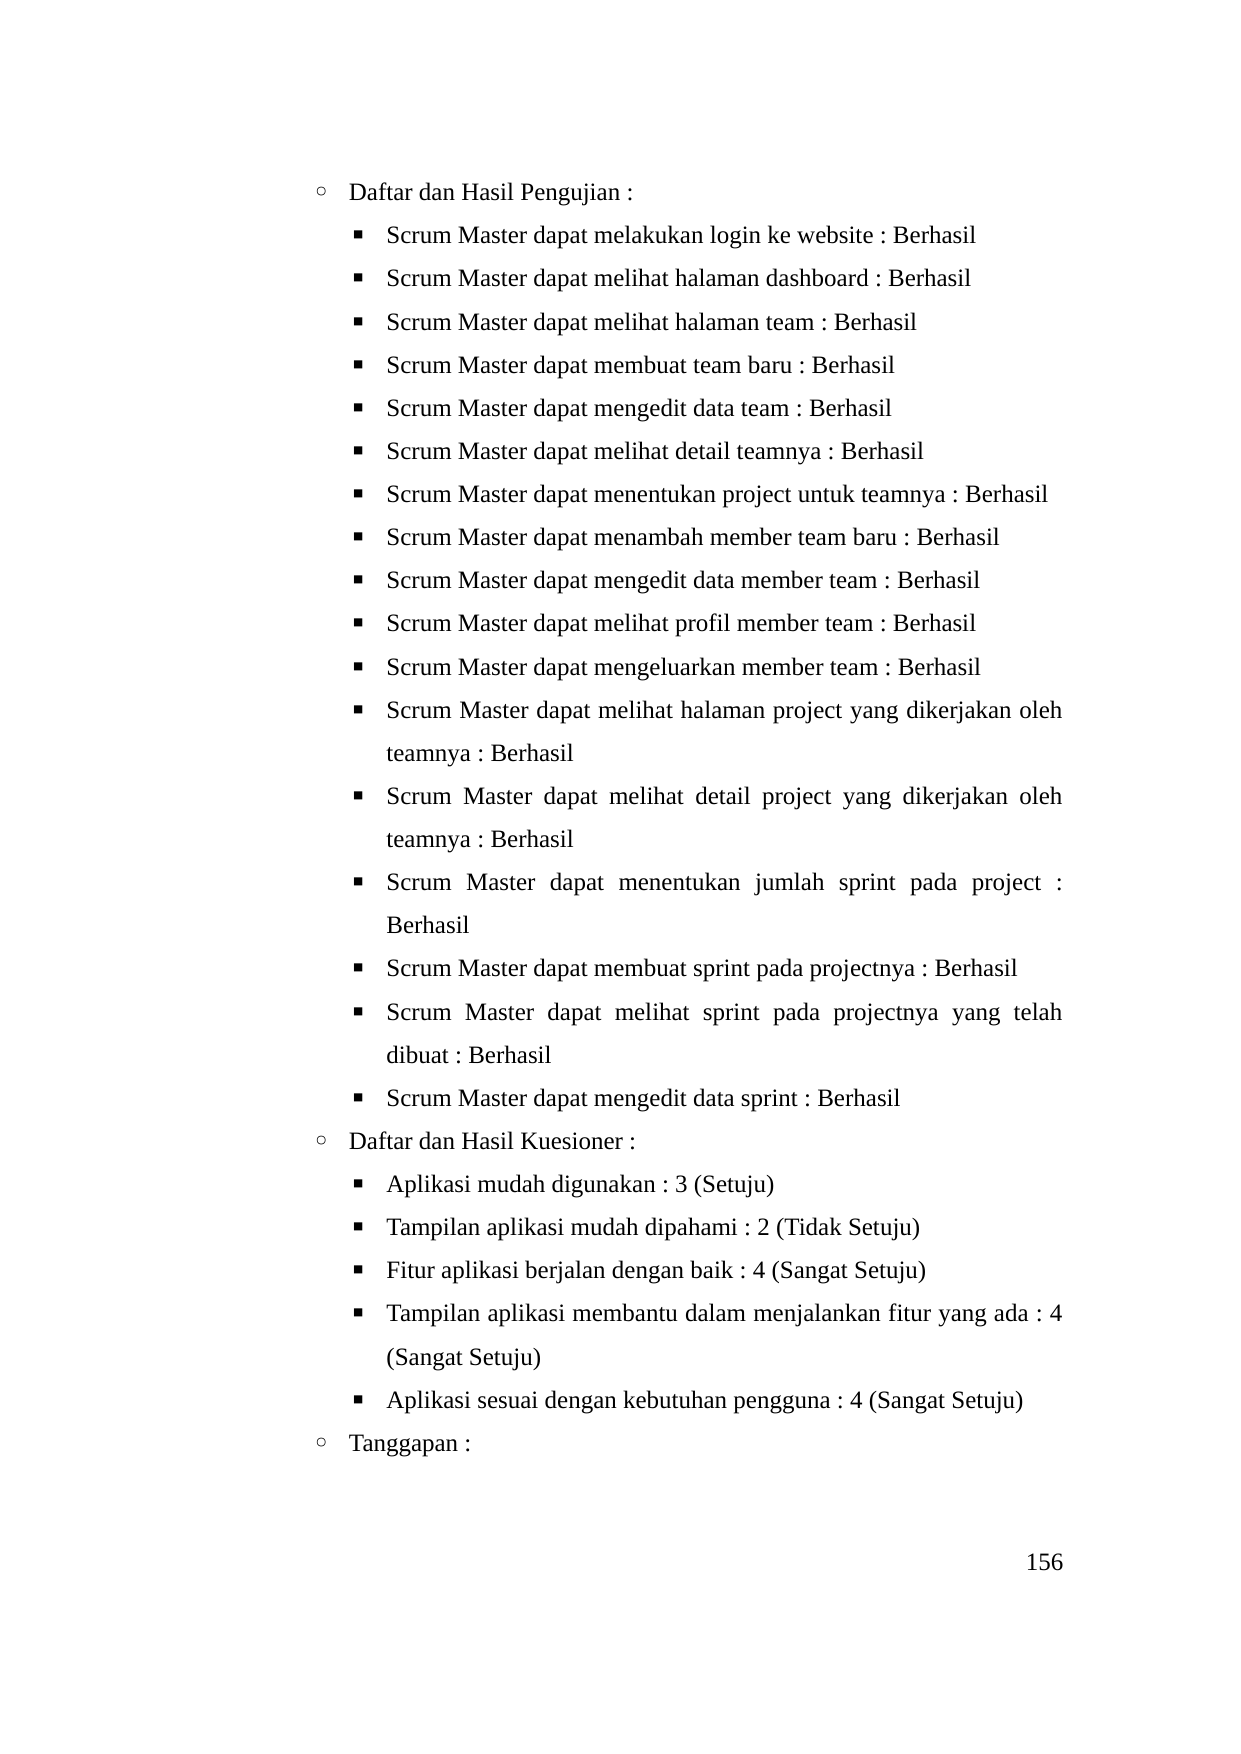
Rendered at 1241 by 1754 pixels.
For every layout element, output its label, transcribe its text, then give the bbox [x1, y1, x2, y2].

list Scrum Master dapat melihat detail teamnya : Berhasil [349, 436, 1063, 465]
list Aplikasi mudah digunakan : 3 (Setuju) [349, 1169, 1063, 1198]
list Scrum Master dapat melihat detail project yang dikerjakan oleh teamnya : Berhasil [349, 781, 1063, 853]
list Aplikasi sesuai dengan kebutuhan pengguna : 4 (Sangat Setuju) [349, 1385, 1063, 1413]
list Scrum Master dapat mengedit data member team : Berhasil [349, 565, 1063, 594]
list Fitur aplikasi berjalan dengan baik : 4 (Sangat Setuju) [349, 1255, 1063, 1284]
list Scrum Master dapat mengedit data sprint : Berhasil [349, 1083, 1063, 1112]
list Scrum Master dapat mengedit data team : Berhasil [349, 393, 1063, 422]
list Tanggapan : [311, 1428, 1063, 1457]
list Scrum Master dapat melihat profil member team : Berhasil [349, 608, 1063, 637]
list Scrum Master dapat membuat team baru : Berhasil [349, 350, 1063, 378]
list Scrum Master dapat menentukan jumlah sprint pada project : Berhasil [349, 867, 1063, 939]
list Daftar dan Hasil Pengujian : [311, 177, 1063, 206]
list Scrum Master dapat membuat sprint pada projectnya : Berhasil [349, 953, 1063, 982]
list Scrum Master dapat melihat halaman team : Berhasil [349, 307, 1063, 335]
list Scrum Master dapat melihat sprint pada projectnya yang telah dibuat : Berhasil [349, 997, 1063, 1068]
list Scrum Master dapat mengeluarkan member team : Berhasil [349, 652, 1063, 680]
list Scrum Master dapat melihat halaman project yang dikerjakan oleh teamnya : Berhasil [349, 695, 1063, 767]
list Scrum Master dapat menambah member team baru : Berhasil [349, 522, 1063, 551]
list Tampilan aplikasi membantu dalam menjalankan fitur yang ada : 4 (Sangat Setuju) [349, 1298, 1063, 1370]
list Scrum Master dapat menentukan project untuk teamnya : Berhasil [349, 479, 1063, 508]
list Scrum Master dapat melakukan login ke website : Berhasil [349, 220, 1063, 249]
list Scrum Master dapat melihat halaman dashboard : Berhasil [349, 263, 1063, 292]
list Tampilan aplikasi mudah dipahami : 2 (Tidak Setuju) [349, 1212, 1063, 1241]
list Daftar dan Hasil Kuesioner : [311, 1126, 1063, 1155]
